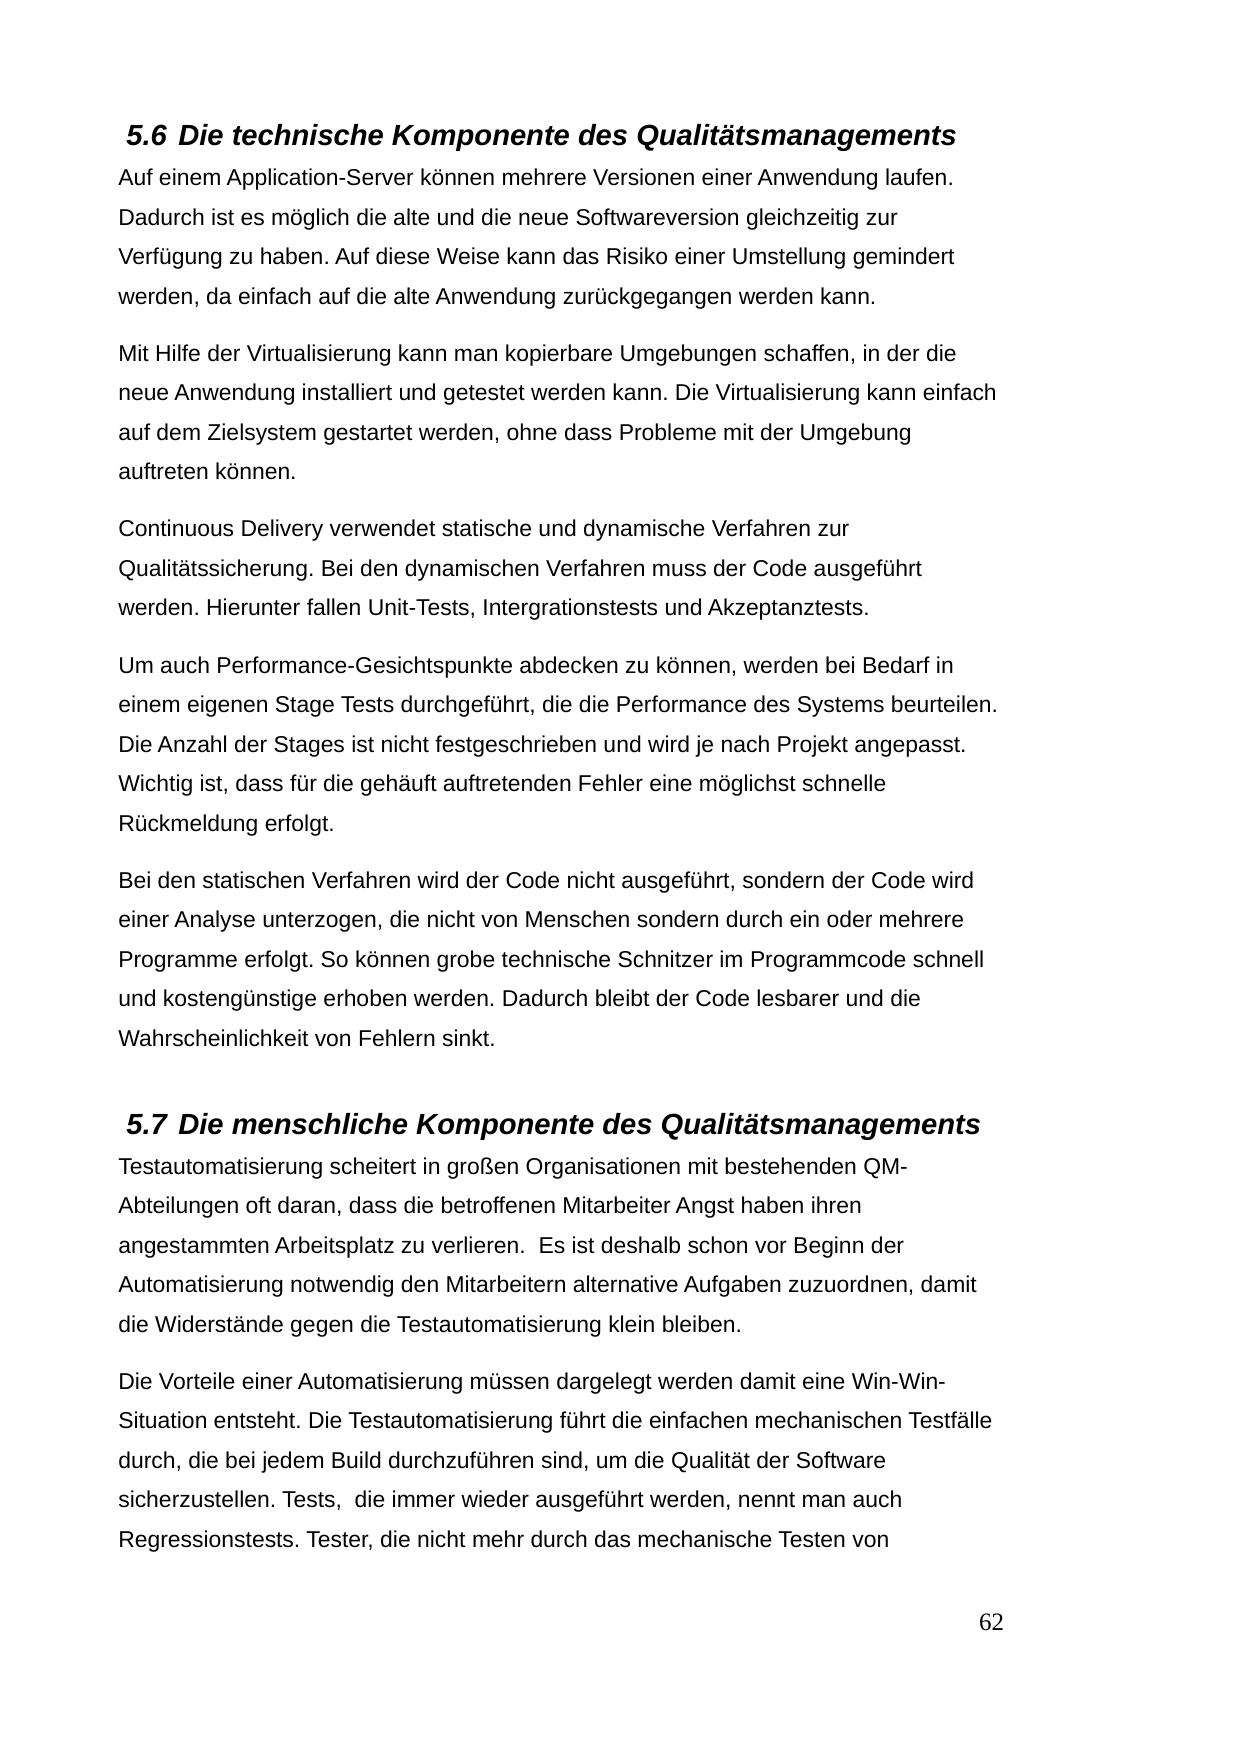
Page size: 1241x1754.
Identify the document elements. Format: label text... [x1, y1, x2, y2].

text Die Vorteile einer Automatisierung müssen dargelegt werden damit eine Win-Win-Situation entsteht. Die Testautomatisierung führt die einfachen mechanischen Testfälle durch, die bei jedem Build durchzuführen sind, um die Qualität der Software sicherzustellen. Tests, die immer wieder ausgeführt werden, nennt man auch Regressionstests. Tester, die nicht mehr durch das mechanische Testen von [118, 1368, 1004, 1552]
subtitle Die technische Komponente des Qualitätsmanagements [118, 118, 1004, 152]
subtitle Die menschliche Komponente des Qualitätsmanagements [118, 1107, 1004, 1140]
text Testautomatisierung scheitert in großen Organisationen mit bestehenden QM-Abteilungen oft daran, dass die betroffenen Mitarbeiter Angst haben ihren angestammten Arbeitsplatz zu verlieren. Es ist deshalb schon vor Beginn der Automatisierung notwendig den Mitarbeitern alternative Aufgaben zuzuordnen, damit die Widerstände gegen die Testautomatisierung klein bleiben. [118, 1153, 1004, 1337]
text Auf einem Application-Server können mehrere Versionen einer Anwendung laufen. Dadurch ist es möglich die alte und die neue Softwareversion gleichzeitig zur Verfügung zu haben. Auf diese Weise kann das Risiko einer Umstellung gemindert werden, da einfach auf die alte Anwendung zurückgegangen werden kann. [118, 164, 1004, 309]
text Continuous Delivery verwendet statische und dynamische Verfahren zur Qualitätssicherung. Bei den dynamischen Verfahren muss der Code ausgeführt werden. Hierunter fallen Unit-Tests, Intergrationstests und Akzeptanztests. [118, 515, 1004, 621]
text Bei den statischen Verfahren wird der Code nicht ausgeführt, sondern der Code wird einer Analyse unterzogen, die nicht von Menschen sondern durch ein oder mehrere Programme erfolgt. So können grobe technische Schnitzer im Programmcode schnell und kostengünstige erhoben werden. Dadurch bleibt der Code lesbarer und die Wahrscheinlichkeit von Fehlern sinkt. [118, 867, 1004, 1051]
text Mit Hilfe der Virtualisierung kann man kopierbare Umgebungen schaffen, in der die neue Anwendung installiert und getestet werden kann. Die Virtualisierung kann einfach auf dem Zielsystem gestartet werden, ohne dass Probleme mit der Umgebung auftreten können. [118, 340, 1004, 484]
text Um auch Performance-Gesichtspunkte abdecken zu können, werden bei Bedarf in einem eigenen Stage Tests durchgeführt, die die Performance des Systems beurteilen. Die Anzahl der Stages ist nicht festgeschrieben und wird je nach Projekt angepasst. Wichtig ist, dass für die gehäuft auftretenden Fehler eine möglichst schnelle Rückmeldung erfolgt. [118, 652, 1004, 836]
